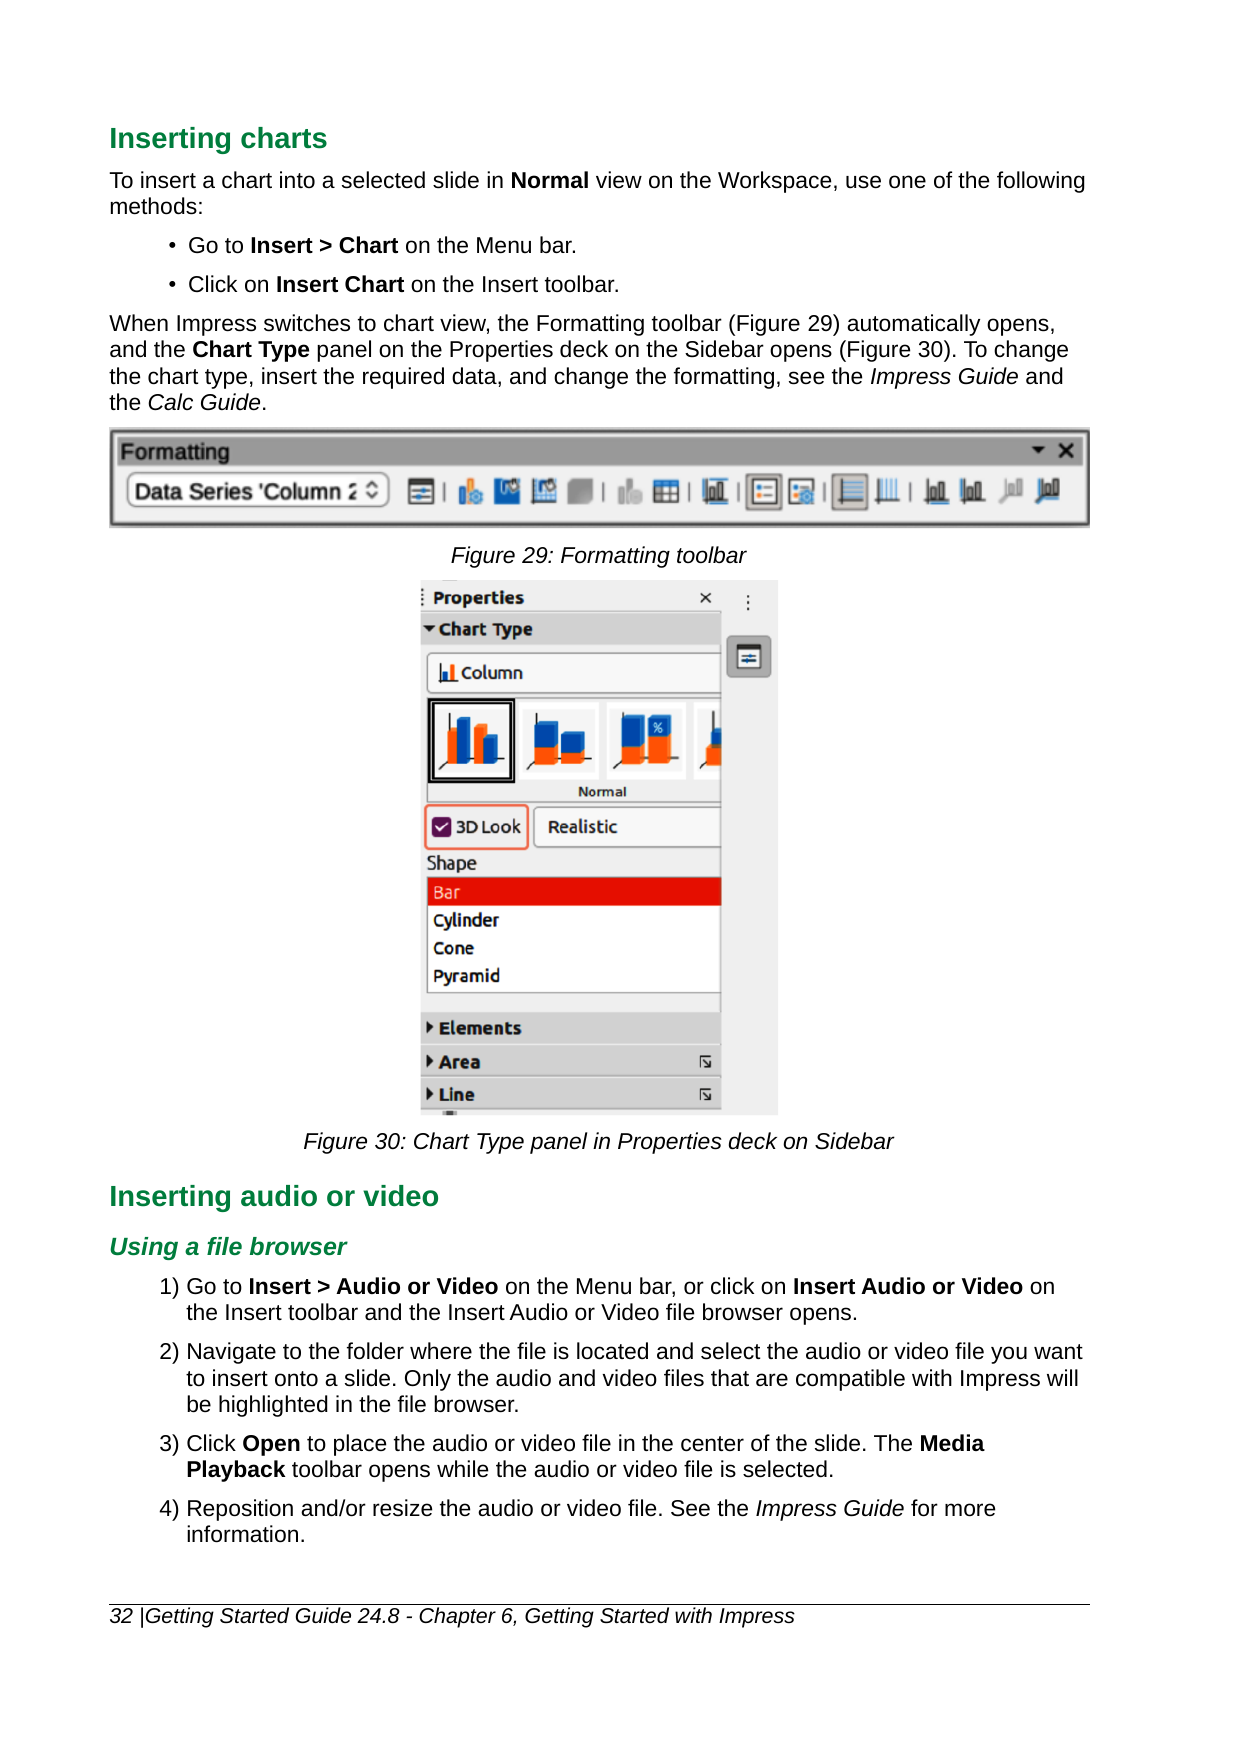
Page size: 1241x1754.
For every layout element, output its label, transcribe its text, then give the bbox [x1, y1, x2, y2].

list Reposition and/or resize the audio or video file. See the Impress Guide for more information. [186, 1495, 1090, 1548]
list To insert a chart into a selected slide in Normal view on the Workspace, use one of the following methods: [109, 167, 1090, 220]
list Go to Insert > Chart on the Menu bar. [168, 232, 1090, 258]
list Go to Insert > Audio or Video on the Menu bar, or click on Insert Audio or Video on the Insert toolbar and the Insert Audio or Video file browser opens. [186, 1273, 1090, 1326]
subtitle Inserting charts [109, 121, 1090, 154]
subtitle Inserting audio or video [109, 1179, 1090, 1212]
text Figure 30: Chart Type panel in Properties deck on Sidebar [303, 1128, 896, 1154]
list Click on Insert Chart on the Insert toolbar. [168, 271, 1090, 297]
list Click Open to place the audio or video file in the center of the slide. The Media Playback toolbar opens while the audio or video file is selected. [186, 1430, 1090, 1482]
text Figure 29: Formatting toolbar [109, 542, 1090, 568]
picture [420, 580, 779, 1116]
list Navigate to the folder where the file is located and select the audio or video file you want to insert onto a slide. Only the audio and video files that are compatible with Impress will be highlighted in the file browser. [186, 1338, 1090, 1417]
text When Impress switches to chart view, the Formatting toolbar (Figure 29) automatically opens, and the Chart Type panel on the Properties deck on the Sidebar opens (Figure 30). To change the chart type, insert the required data, and change the formatting, see the Impress Guide and the Calc Guide. [109, 310, 1090, 415]
subtitle Using a file browser [109, 1232, 1090, 1261]
picture [109, 427, 1090, 530]
